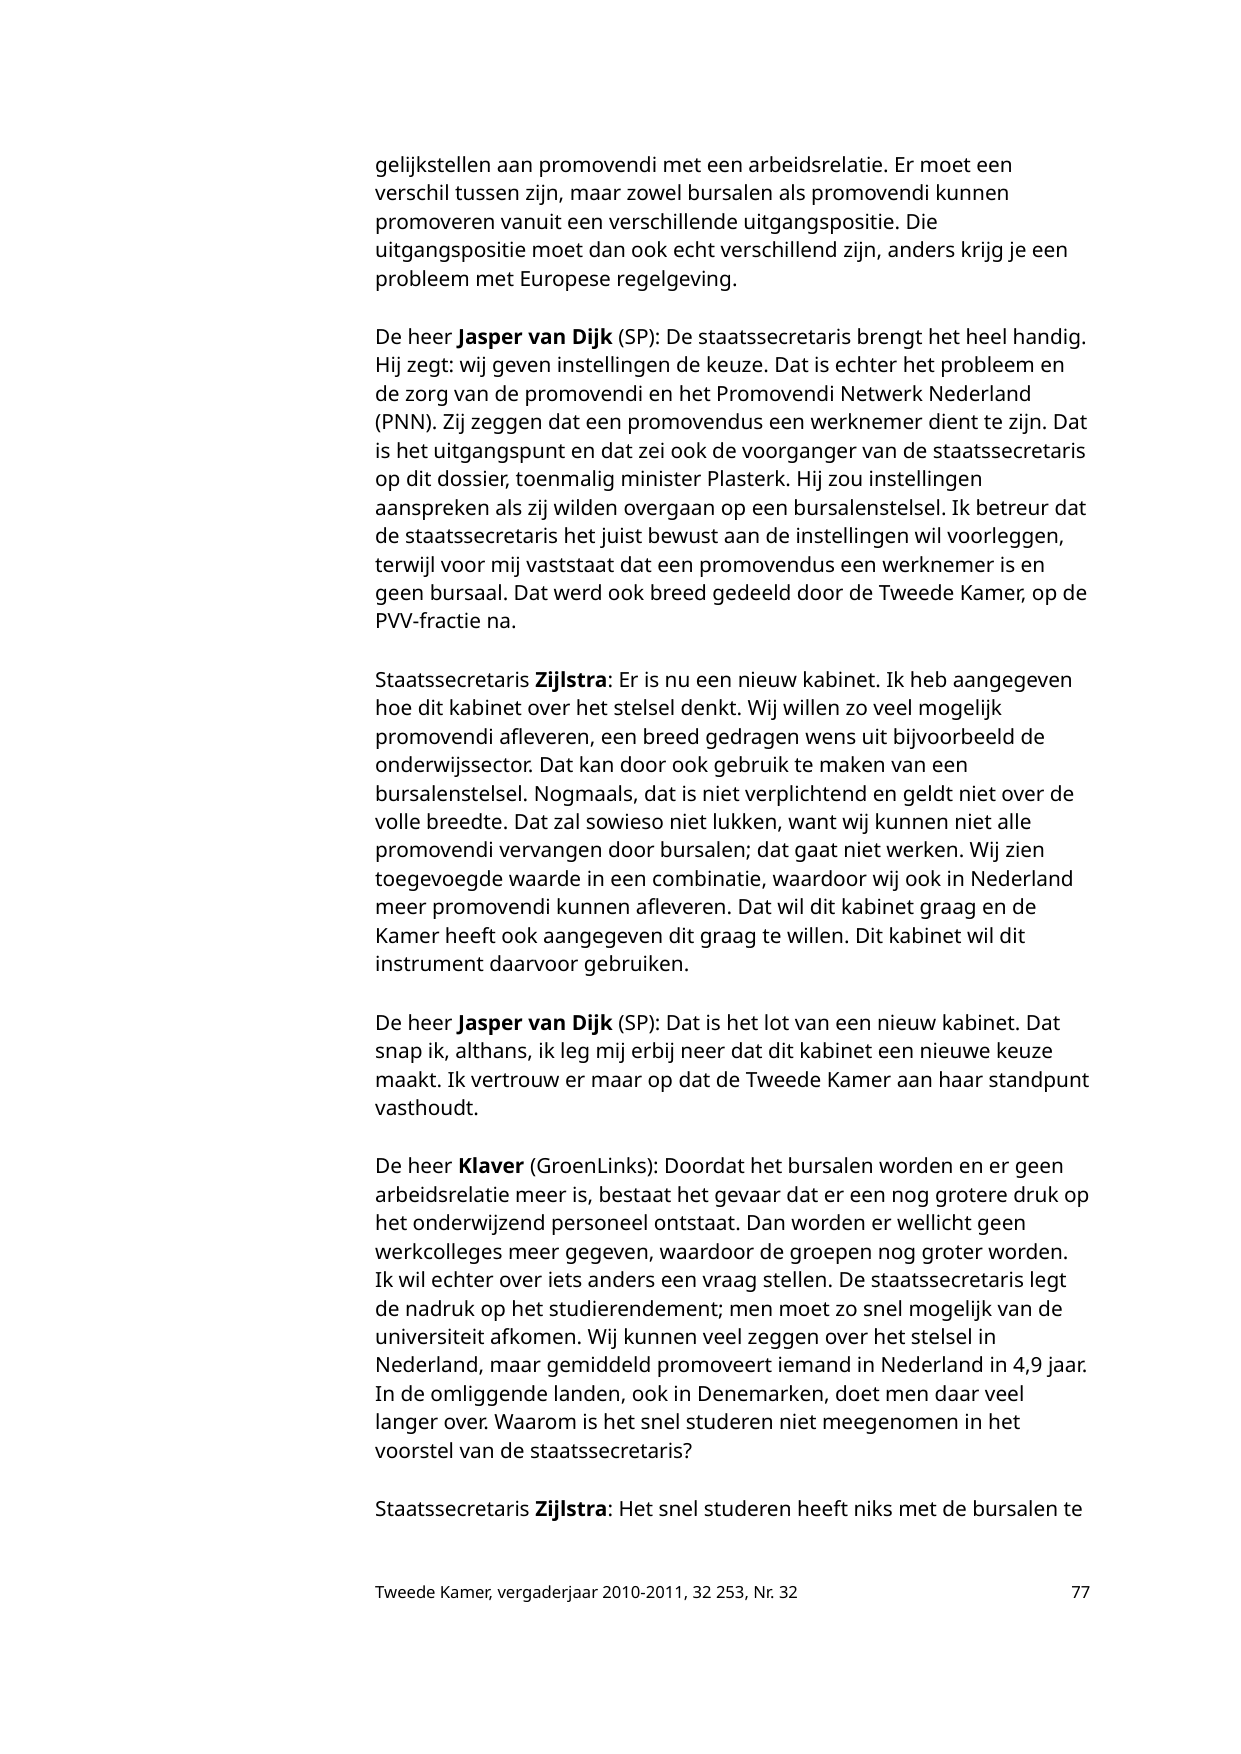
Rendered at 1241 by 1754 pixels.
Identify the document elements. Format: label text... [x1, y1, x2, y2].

text Staatssecretaris Zijlstra: Het snel studeren heeft niks met de bursalen te [375, 1494, 1090, 1523]
text Staatssecretaris Zijlstra: Er is nu een nieuw kabinet. Ik heb aangegeven hoe dit kabinet over het stelsel denkt. Wij willen zo veel mogelijk promovendi afleveren, een breed gedragen wens uit bijvoorbeeld de onderwijssector. Dat kan door ook gebruik te maken van een bursalenstelsel. Nogmaals, dat is niet verplichtend en geldt niet over de volle breedte. Dat zal sowieso niet lukken, want wij kunnen niet alle promovendi vervangen door bursalen; dat gaat niet werken. Wij zien toegevoegde waarde in een combinatie, waardoor wij ook in Nederland meer promovendi kunnen afleveren. Dat wil dit kabinet graag en de Kamer heeft ook aangegeven dit graag te willen. Dit kabinet wil dit instrument daarvoor gebruiken. [375, 665, 1090, 978]
text De heer Klaver (GroenLinks): Doordat het bursalen worden en er geen arbeidsrelatie meer is, bestaat het gevaar dat er een nog grotere druk op het onderwijzend personeel ontstaat. Dan worden er wellicht geen werkcolleges meer gegeven, waardoor de groepen nog groter worden. Ik wil echter over iets anders een vraag stellen. De staatssecretaris legt de nadruk op het studierendement; men moet zo snel mogelijk van de universiteit afkomen. Wij kunnen veel zeggen over het stelsel in Nederland, maar gemiddeld promoveert iemand in Nederland in 4,9 jaar. In de omliggende landen, ook in Denemarken, doet men daar veel langer over. Waarom is het snel studeren niet meegenomen in het voorstel van de staatssecretaris? [375, 1152, 1090, 1464]
text De heer Jasper van Dijk (SP): De staatssecretaris brengt het heel handig. Hij zegt: wij geven instellingen de keuze. Dat is echter het probleem en de zorg van de promovendi en het Promovendi Netwerk Nederland (PNN). Zij zeggen dat een promovendus een werknemer dient te zijn. Dat is het uitgangspunt en dat zei ook de voorganger van de staatssecretaris op dit dossier, toenmalig minister Plasterk. Hij zou instellingen aanspreken als zij wilden overgaan op een bursalenstelsel. Ik betreur dat de staatssecretaris het juist bewust aan de instellingen wil voorleggen, terwijl voor mij vaststaat dat een promovendus een werknemer is en geen bursaal. Dat werd ook breed gedeeld door de Tweede Kamer, op de PVV-fractie na. [375, 322, 1090, 635]
text De heer Jasper van Dijk (SP): Dat is het lot van een nieuw kabinet. Dat snap ik, althans, ik leg mij erbij neer dat dit kabinet een nieuwe keuze maakt. Ik vertrouw er maar op dat de Tweede Kamer aan haar standpunt vasthoudt. [375, 1008, 1090, 1122]
text gelijkstellen aan promovendi met een arbeidsrelatie. Er moet een verschil tussen zijn, maar zowel bursalen als promovendi kunnen promoveren vanuit een verschillende uitgangspositie. Die uitgangspositie moet dan ook echt verschillend zijn, anders krijg je een probleem met Europese regelgeving. [375, 150, 1090, 292]
